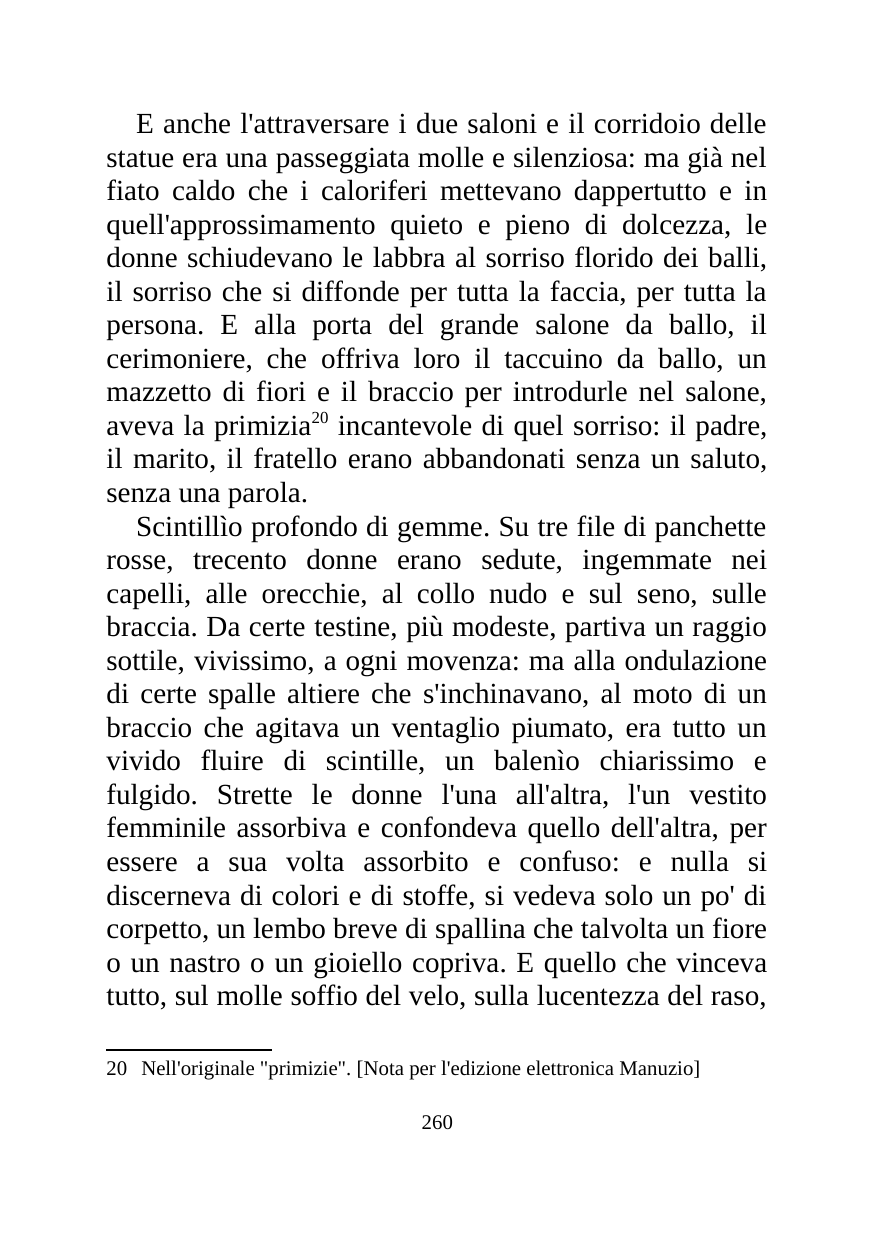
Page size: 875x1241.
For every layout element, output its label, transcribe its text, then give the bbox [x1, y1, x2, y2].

text E anche l'attraversare i due saloni e il corridoio delle statue era una passeggiata molle e silenziosa: ma già nel fiato caldo che i caloriferi mettevano dappertutto e in quell'approssimamento quieto e pieno di dolcezza, le donne schiudevano le labbra al sorriso florido dei balli, il sorriso che si diffonde per tutta la faccia, per tutta la persona. E alla porta del grande salone da ballo, il cerimoniere, che offriva loro il taccuino da ballo, un mazzetto di fiori e il braccio per introdurle nel salone, aveva la primizia incantevole di quel sorriso: il padre, il marito, il fratello erano abbandonati senza un saluto, senza una parola. [106, 106, 768, 509]
text Nell'originale "primizie". [Nota per l'edizione elettronica Manuzio] [106, 1056, 768, 1080]
text Scintillìo profondo di gemme. Su tre file di panchette rosse, trecento donne erano sedute, ingemmate nei capelli, alle orecchie, al collo nudo e sul seno, sulle braccia. Da certe testine, più modeste, partiva un raggio sottile, vivissimo, a ogni movenza: ma alla ondulazione di certe spalle altiere che s'inchinavano, al moto di un braccio che agitava un ventaglio piumato, era tutto un vivido fluire di scintille, un balenìo chiarissimo e fulgido. Strette le donne l'una all'altra, l'un vestito femminile assorbiva e confondeva quello dell'altra, per essere a sua volta assorbito e confuso: e nulla si discerneva di colori e di stoffe, si vedeva solo un po' di corpetto, un lembo breve di spallina che talvolta un fiore o un nastro o un gioiello copriva. E quello che vinceva tutto, sul molle soffio del velo, sulla lucentezza del raso, [106, 509, 768, 1012]
